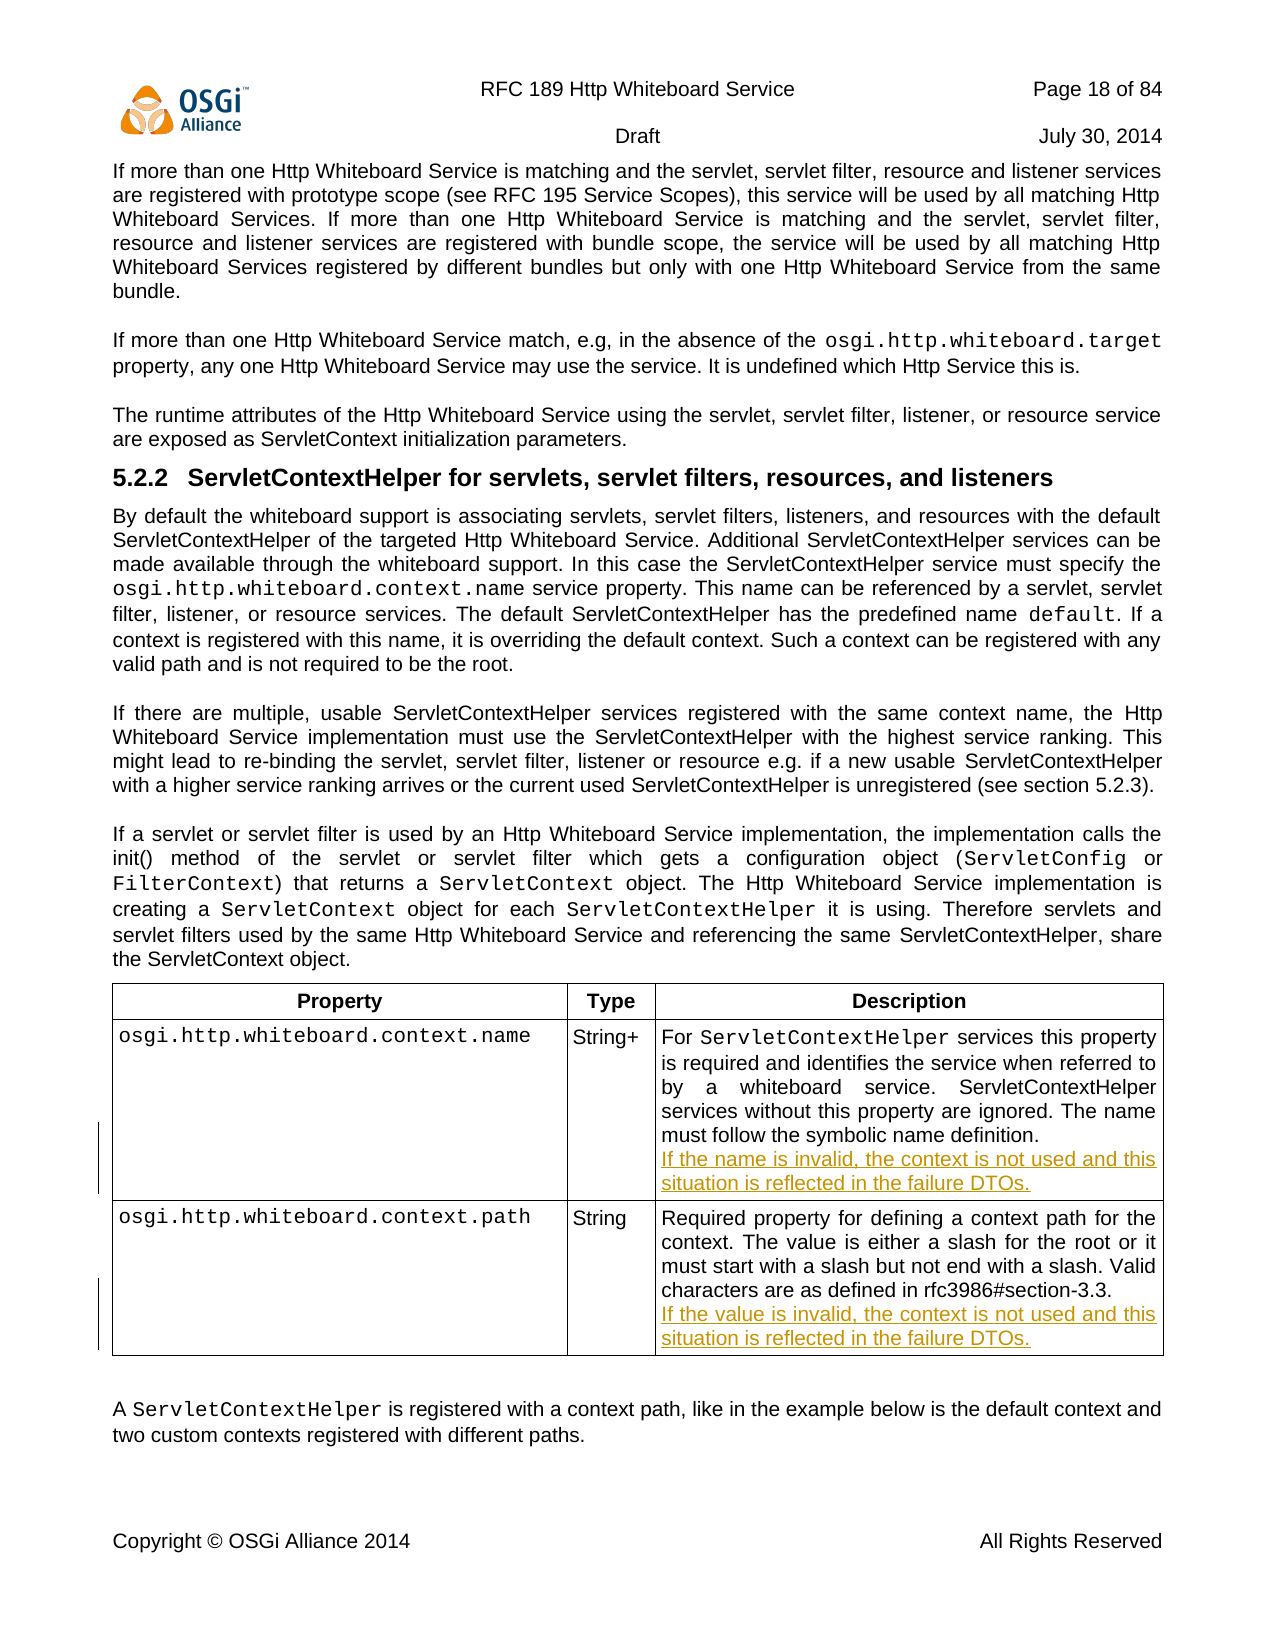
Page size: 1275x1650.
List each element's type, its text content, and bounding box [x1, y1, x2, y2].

text A ServletContextHelper is registered with a context path, like in the example below is the default context and two custom contexts registered with different paths. [112, 1397, 1162, 1446]
table_cell osgi.http.whiteboard.context.name [113, 1020, 567, 1200]
text If a servlet or servlet filter is used by an Http Whiteboard Service implementation, the implementation calls the init() method of the servlet or servlet filter which gets a configuration object (ServletConfig or FilterContext) that returns a ServletContext object. The Http Whiteboard Service implementation is creating a ServletContext object for each ServletContextHelper it is using. Therefore servlets and servlet filters used by the same Http Whiteboard Service and referencing the same ServletContextHelper, share the ServletContext object. [112, 821, 1162, 971]
text If more than one Http Whiteboard Service match, e.g, in the absence of the osgi.http.whiteboard.target property, any one Http Whiteboard Service may use the service. It is undefined which Http Service this is. [112, 328, 1162, 377]
table_header Type [568, 984, 655, 1019]
picture [113, 78, 257, 142]
table_cell Required property for defining a context path for the context. The value is either a slash for the root or it must start with a slash but not end with a slash. Valid characters are as defined in rfc3986#section-3.3. If the value is invalid, the context is not used and this situation is reflected in the failure DTOs. [656, 1201, 1163, 1355]
text The runtime attributes of the Http Whiteboard Service using the servlet, servlet filter, listener, or resource service are exposed as ServletContext initialization parameters. [112, 402, 1162, 450]
table_header Property [113, 984, 567, 1019]
table_header Description [656, 984, 1163, 1019]
subtitle ServletContextHelper for servlets, servlet filters, resources, and listeners [112, 463, 1162, 492]
table_cell osgi.http.whiteboard.context.path [113, 1201, 567, 1355]
table_cell For ServletContextHelper services this property is required and identifies the service when referred to by a whiteboard service. ServletContextHelper services without this property are ignored. The name must follow the symbolic name definition. If the name is invalid, the context is not used and this situation is reflected in the failure DTOs. [656, 1020, 1163, 1200]
text By default the whiteboard support is associating servlets, servlet filters, listeners, and resources with the default ServletContextHelper of the targeted Http Whiteboard Service. Additional ServletContextHelper services can be made available through the whiteboard support. In this case the ServletContextHelper service must specify the osgi.http.whiteboard.context.name service property. This name can be referenced by a servlet, servlet filter, listener, or resource services. The default ServletContextHelper has the predefined name default. If a context is registered with this name, it is overriding the default context. Such a context can be registered with any valid path and is not required to be the root. [112, 504, 1162, 676]
table_cell String+ [568, 1020, 655, 1200]
text If more than one Http Whiteboard Service is matching and the servlet, servlet filter, resource and listener services are registered with prototype scope (see RFC 195 Service Scopes), this service will be used by all matching Http Whiteboard Services. If more than one Http Whiteboard Service is matching and the servlet, servlet filter, resource and listener services are registered with bundle scope, the service will be used by all matching Http Whiteboard Services registered by different bundles but only with one Http Whiteboard Service from the same bundle. [112, 159, 1162, 303]
text If there are multiple, usable ServletContextHelper services registered with the same context name, the Http Whiteboard Service implementation must use the ServletContextHelper with the highest service ranking. This might lead to re-binding the servlet, servlet filter, listener or resource e.g. if a new usable ServletContextHelper with a higher service ranking arrives or the current used ServletContextHelper is unregistered (see section 5.2.3). [112, 701, 1162, 796]
table_cell String [568, 1201, 655, 1355]
